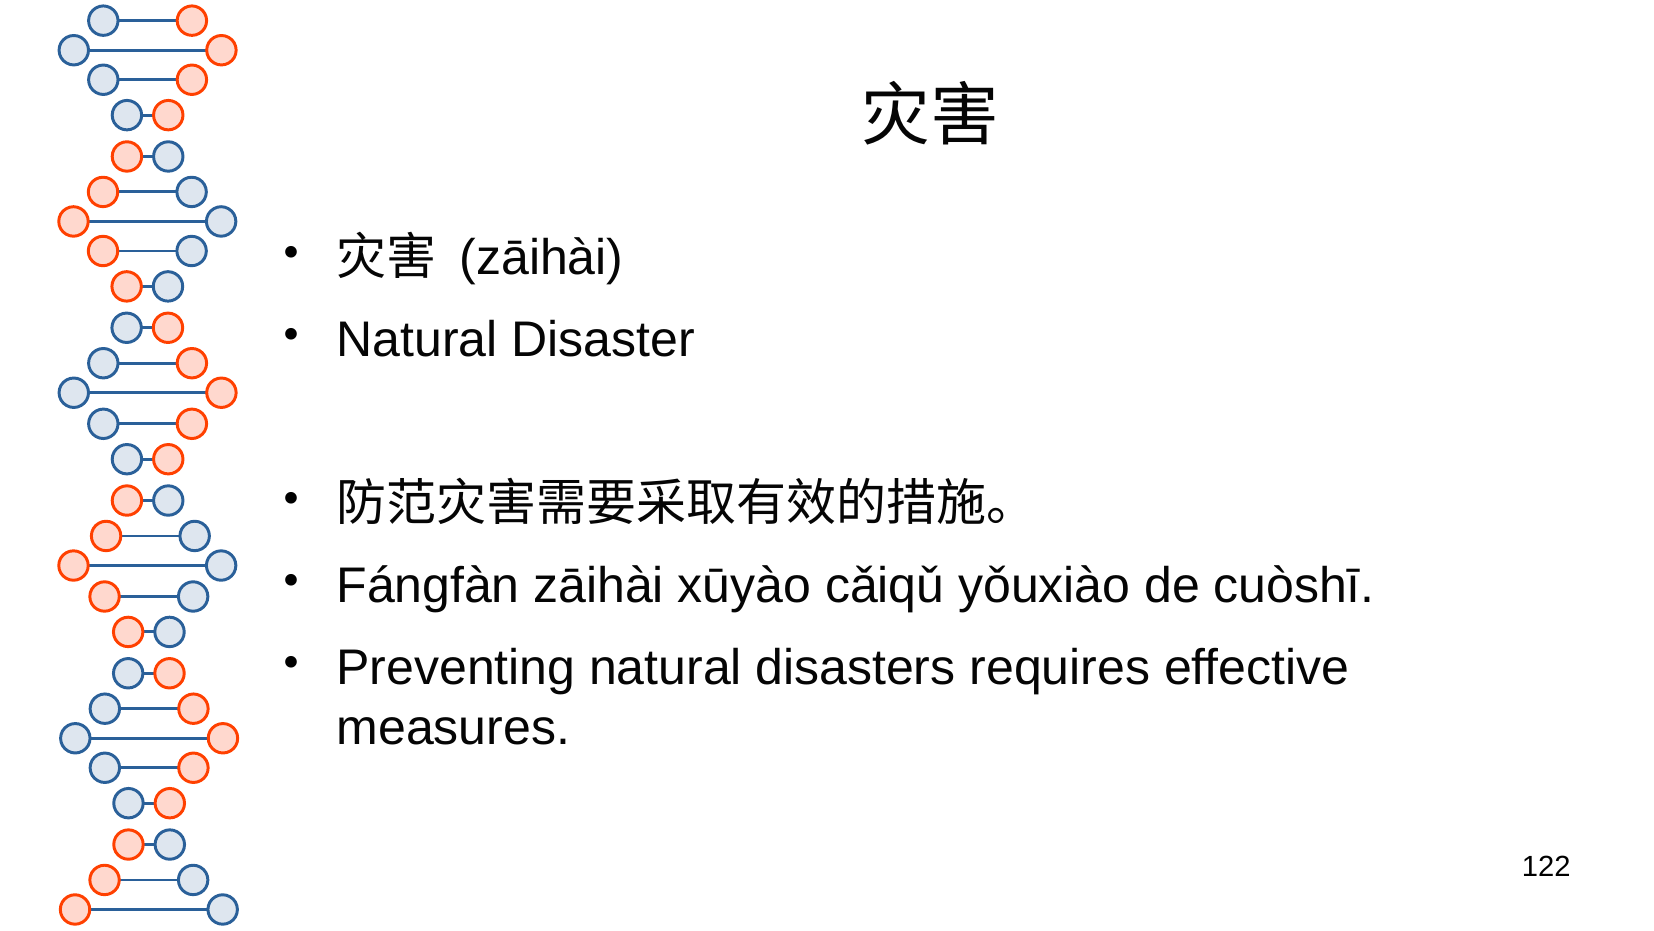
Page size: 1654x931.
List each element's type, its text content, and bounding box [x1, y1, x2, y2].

list 灾害 (zāihài) Natural Disaster 防范灾害需要采取有效的措施。 Fángfàn zāihài xūyào cǎiqǔ yǒuxiào de cuòshī. Preventing natural disasters requires effective measures. [265, 224, 1595, 764]
title 灾害 [265, 35, 1595, 189]
